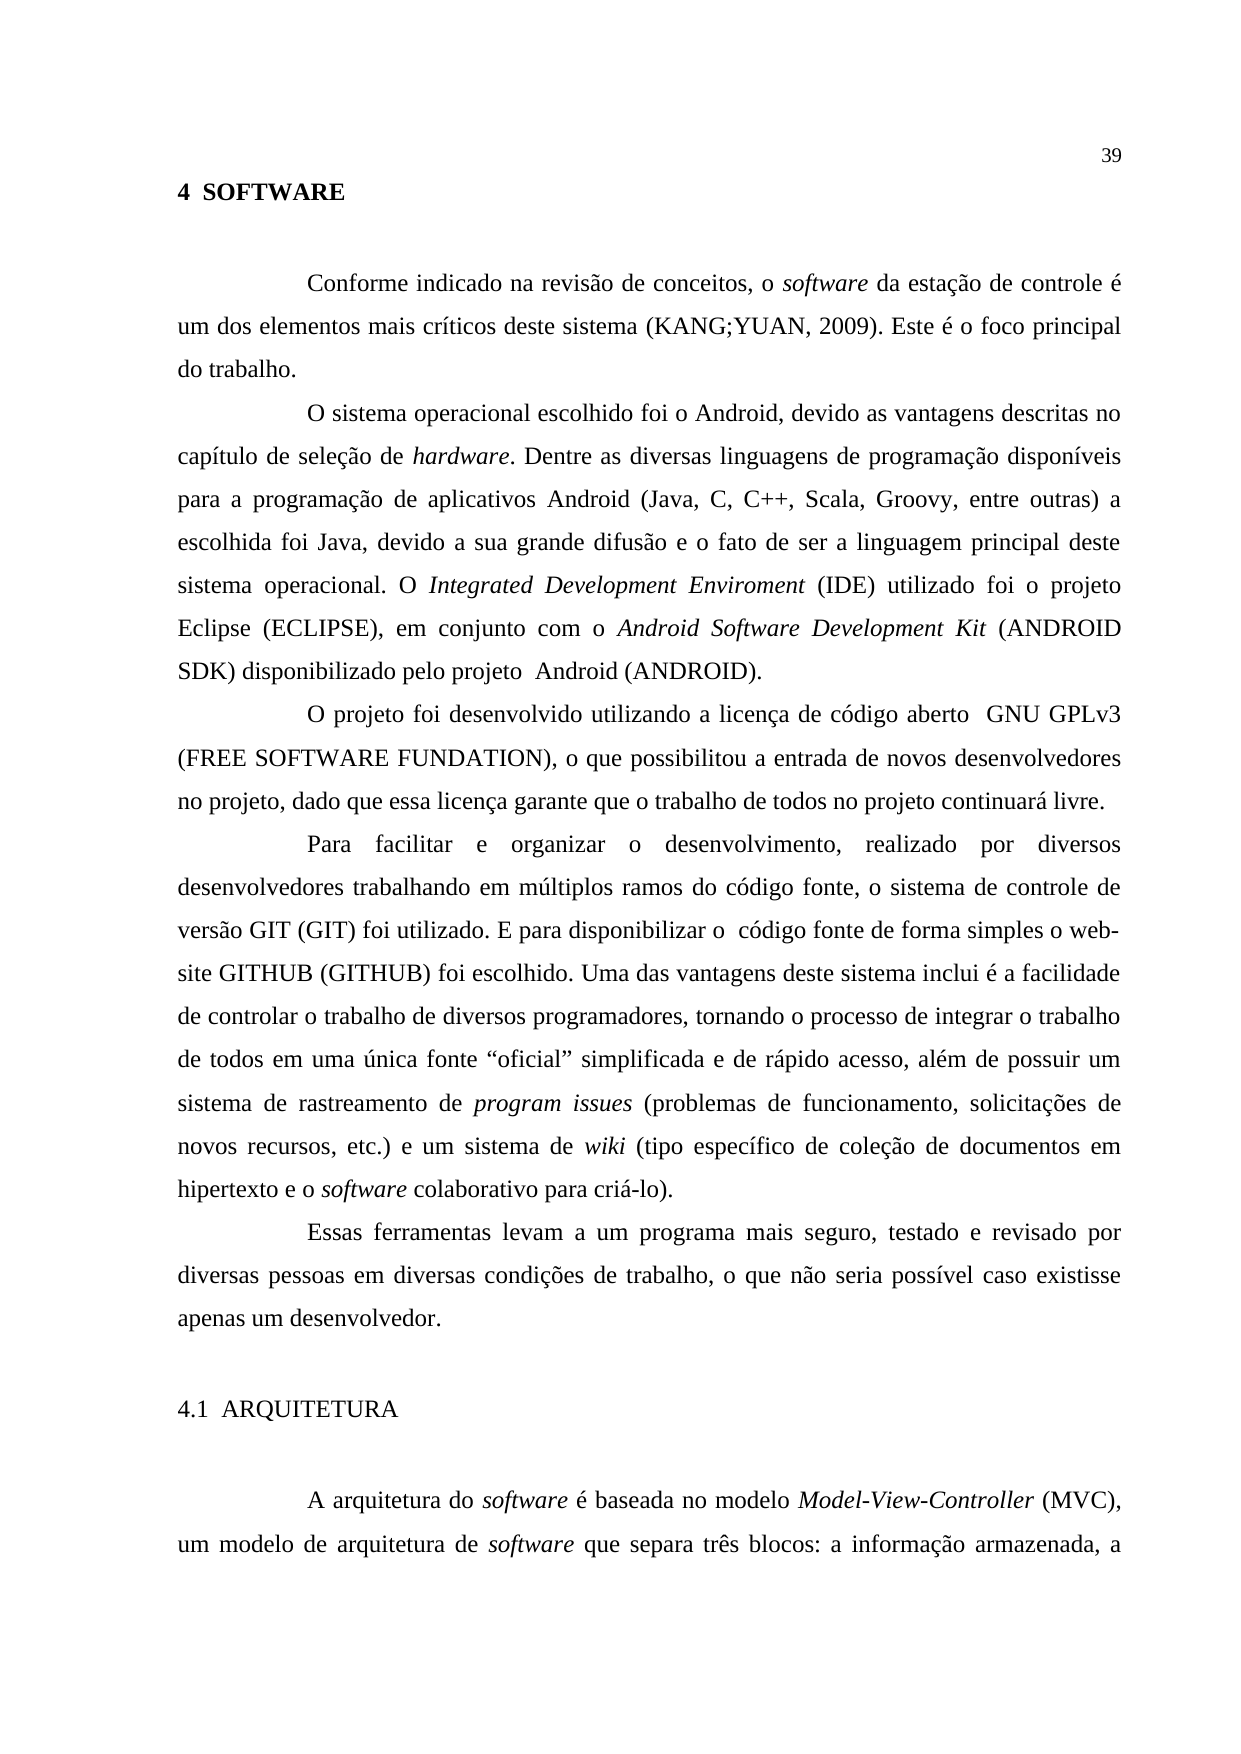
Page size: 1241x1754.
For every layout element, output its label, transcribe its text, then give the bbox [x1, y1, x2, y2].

text O projeto foi desenvolvido utilizando a licença de código aberto GNU GPLv3 (FREE SOFTWARE FUNDATION), o que possibilitou a entrada de novos desenvolvedores no projeto, dado que essa licença garante que o trabalho de todos no projeto continuará livre. [177, 699, 1122, 814]
text Para facilitar e organizar o desenvolvimento, realizado por diversos desenvolvedores trabalhando em múltiplos ramos do código fonte, o sistema de controle de versão GIT (GIT) foi utilizado. E para disponibilizar o código fonte de forma simples o web-site GITHUB (GITHUB) foi escolhido. Uma das vantagens deste sistema inclui é a facilidade de controlar o trabalho de diversos programadores, tornando o processo de integrar o trabalho de todos em uma única fonte “oficial” simplificada e de rápido acesso, além de possuir um sistema de rastreamento de program issues (problemas de funcionamento, solicitações de novos recursos, etc.) e um sistema de wiki (tipo específico de coleção de documentos em hipertexto e o software colaborativo para criá-lo). [177, 829, 1122, 1203]
text O sistema operacional escolhido foi o Android, devido as vantagens descritas no capítulo de seleção de hardware. Dentre as diversas linguagens de programação disponíveis para a programação de aplicativos Android (Java, C, C++, Scala, Groovy, entre outras) a escolhida foi Java, devido a sua grande difusão e o fato de ser a linguagem principal deste sistema operacional. O Integrated Development Enviroment (IDE) utilizado foi o projeto Eclipse (ECLIPSE), em conjunto com o Android Software Development Kit (ANDROID SDK) disponibilizado pelo projeto Android (ANDROID). [177, 398, 1122, 685]
text A arquitetura do software é baseada no modelo Model-View-Controller (MVC), um modelo de arquitetura de software que separa três blocos: a informação armazenada, a [177, 1486, 1122, 1557]
text Conforme indicado na revisão de conceitos, o software da estação de controle é um dos elementos mais críticos deste sistema (KANG;YUAN, 2009). Este é o foco principal do trabalho. [177, 268, 1122, 383]
text Essas ferramentas levam a um programa mais seguro, testado e revisado por diversas pessoas em diversas condições de trabalho, o que não seria possível caso existisse apenas um desenvolvedor. [177, 1217, 1122, 1332]
subtitle Arquitetura [177, 1394, 1122, 1423]
subtitle Software [177, 177, 1122, 206]
